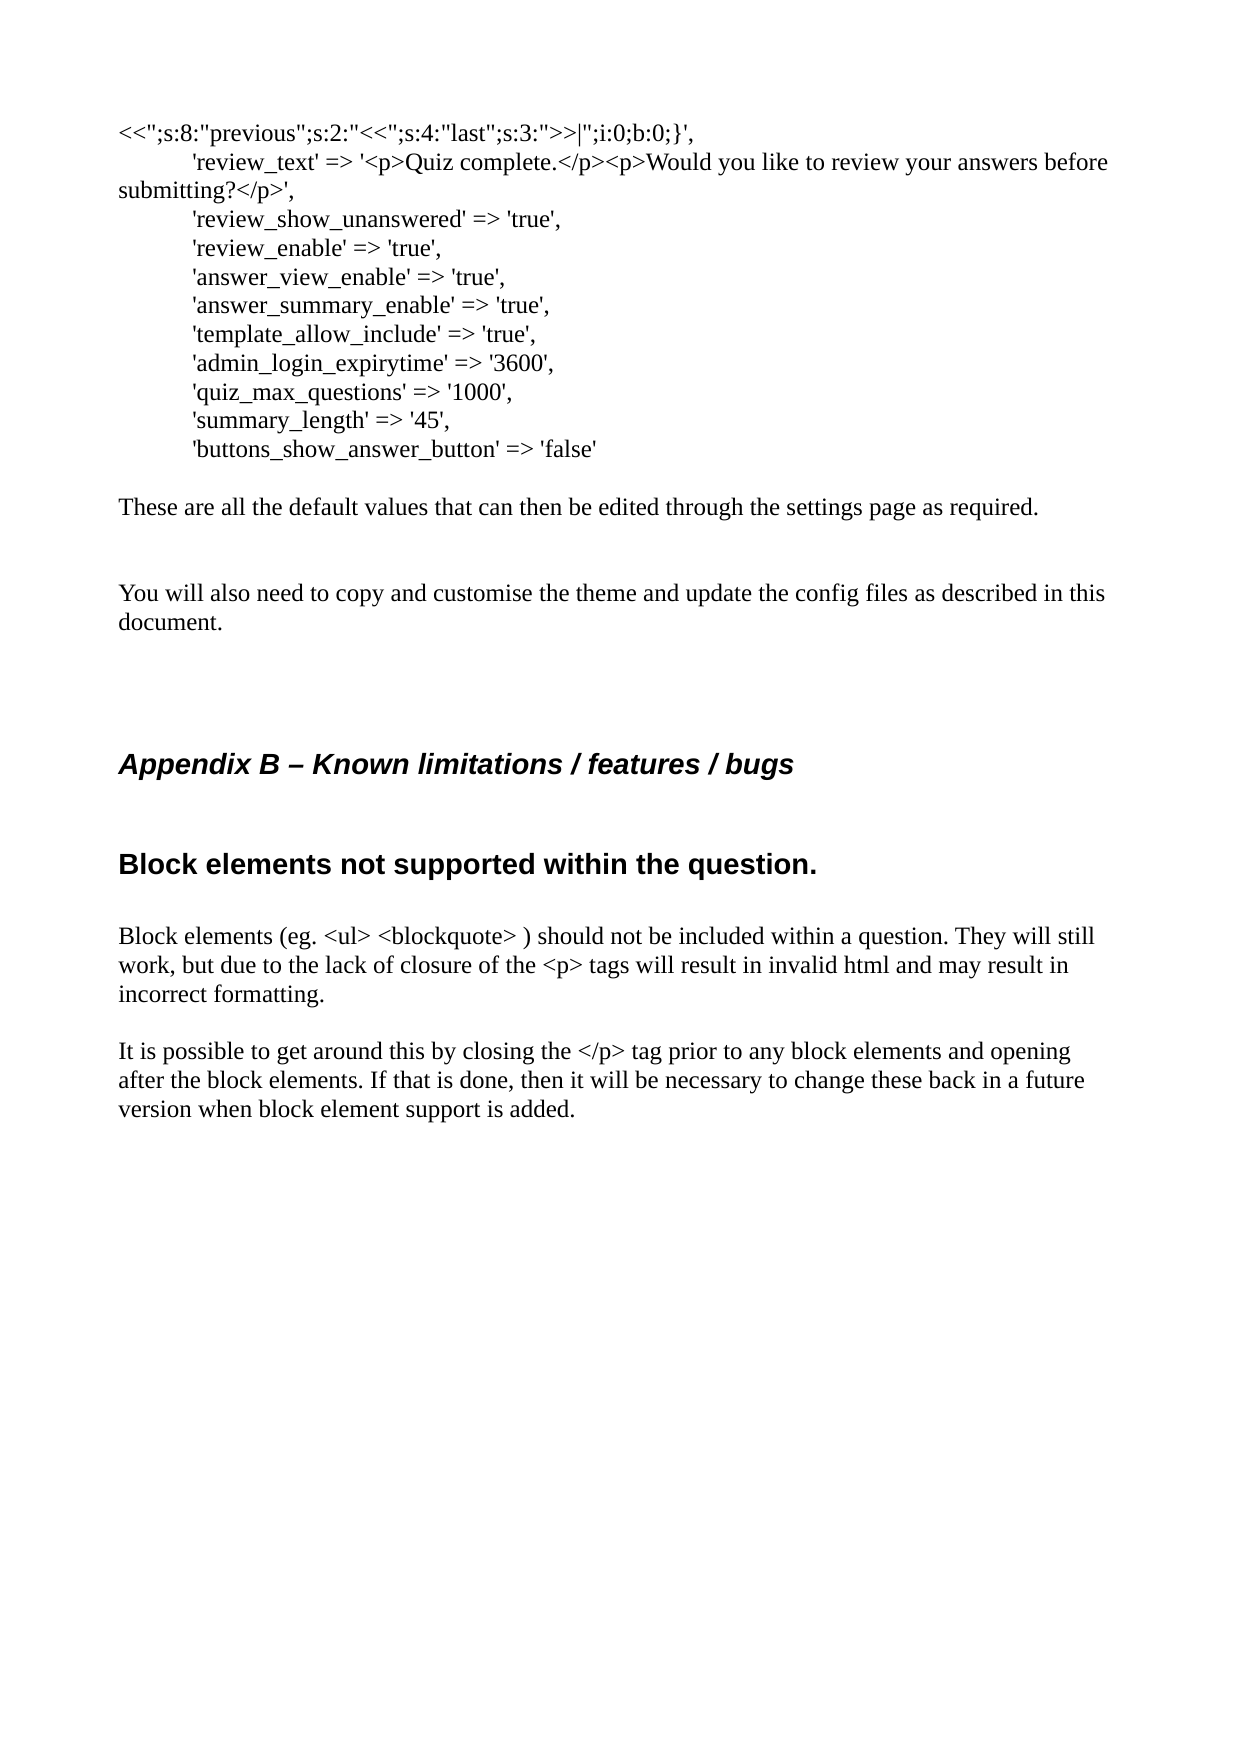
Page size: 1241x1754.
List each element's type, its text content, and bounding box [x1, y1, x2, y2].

subtitle Appendix B – Known limitations / features / bugs [118, 747, 1122, 780]
text These are all the default values that can then be edited through the settings page as required. [118, 492, 1122, 521]
text 'summary_length' => '45', [118, 406, 1122, 434]
text 'buttons_show_answer_button' => 'false' [118, 434, 1122, 463]
text 'review_show_unanswered' => 'true', [118, 204, 1122, 233]
text 'template_allow_include' => 'true', [118, 319, 1122, 348]
text <<";s:8:"previous";s:2:"<<";s:4:"last";s:3:">>|";i:0;b:0;}', [118, 118, 1122, 147]
text 'admin_login_expirytime' => '3600', [118, 348, 1122, 377]
text 'review_text' => '<p>Quiz complete.</p><p>Would you like to review your answers before submitting?</p>', [118, 147, 1122, 204]
text 'answer_view_enable' => 'true', [118, 262, 1122, 291]
text 'answer_summary_enable' => 'true', [118, 291, 1122, 319]
text 'quiz_max_questions' => '1000', [118, 377, 1122, 406]
text 'review_enable' => 'true', [118, 233, 1122, 262]
text You will also need to copy and customise the theme and update the config files as described in this document. [118, 578, 1122, 636]
subtitle Block elements not supported within the question. [118, 847, 1122, 880]
text Block elements (eg. <ul> <blockquote> ) should not be included within a question. They will still work, but due to the lack of closure of the <p> tags will result in invalid html and may result in incorrect formatting. [118, 921, 1122, 1008]
text It is possible to get around this by closing the </p> tag prior to any block elements and opening after the block elements. If that is done, then it will be necessary to change these back in a future version when block element support is added. [118, 1036, 1122, 1123]
